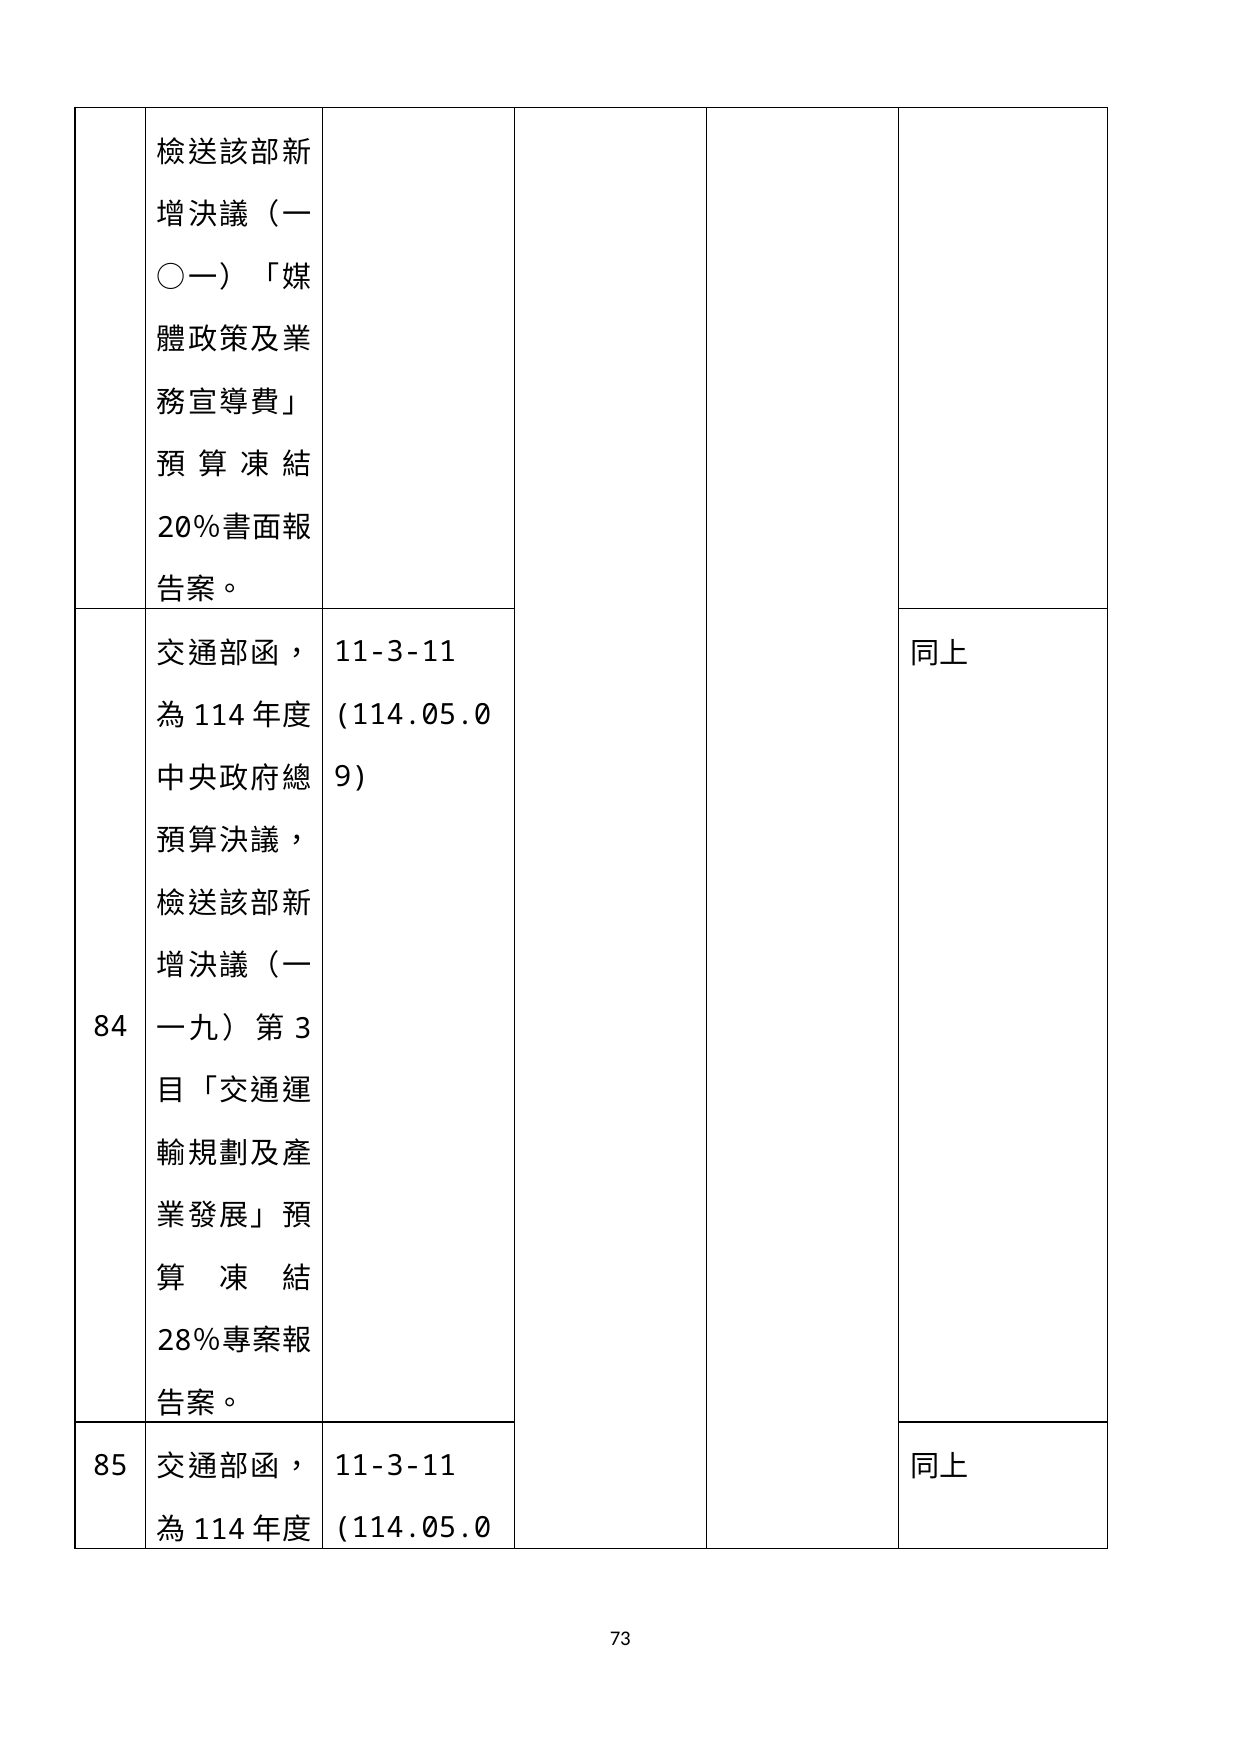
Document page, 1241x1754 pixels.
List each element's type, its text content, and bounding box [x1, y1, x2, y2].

table_cell 同上 [899, 609, 1107, 1421]
table_cell 同上 [899, 1423, 1107, 1547]
table_cell [323, 108, 514, 608]
table_cell 11-3-11 (114.05.09) [323, 609, 514, 1421]
table_cell [707, 108, 898, 1547]
table_cell [76, 108, 145, 608]
table_cell 檢送該部新增決議（一○一）「媒體政策及業務宣導費」預算凍結20％書面報告案。 [146, 108, 322, 608]
table_cell [899, 108, 1107, 608]
table_cell 交通部函，為114年度中央政府總預算決議，檢送該部新增決議（一一九）第3目「交通運輸規劃及產業發展」預算凍結28％專案報告案。 [146, 609, 322, 1421]
table_cell 85 [76, 1423, 145, 1547]
table_cell 84 [76, 609, 145, 1421]
table_cell [515, 108, 706, 1547]
table_cell 交通部函，為114年度 [146, 1423, 322, 1547]
table_cell 11-3-11 (114.05.0 [323, 1423, 514, 1547]
